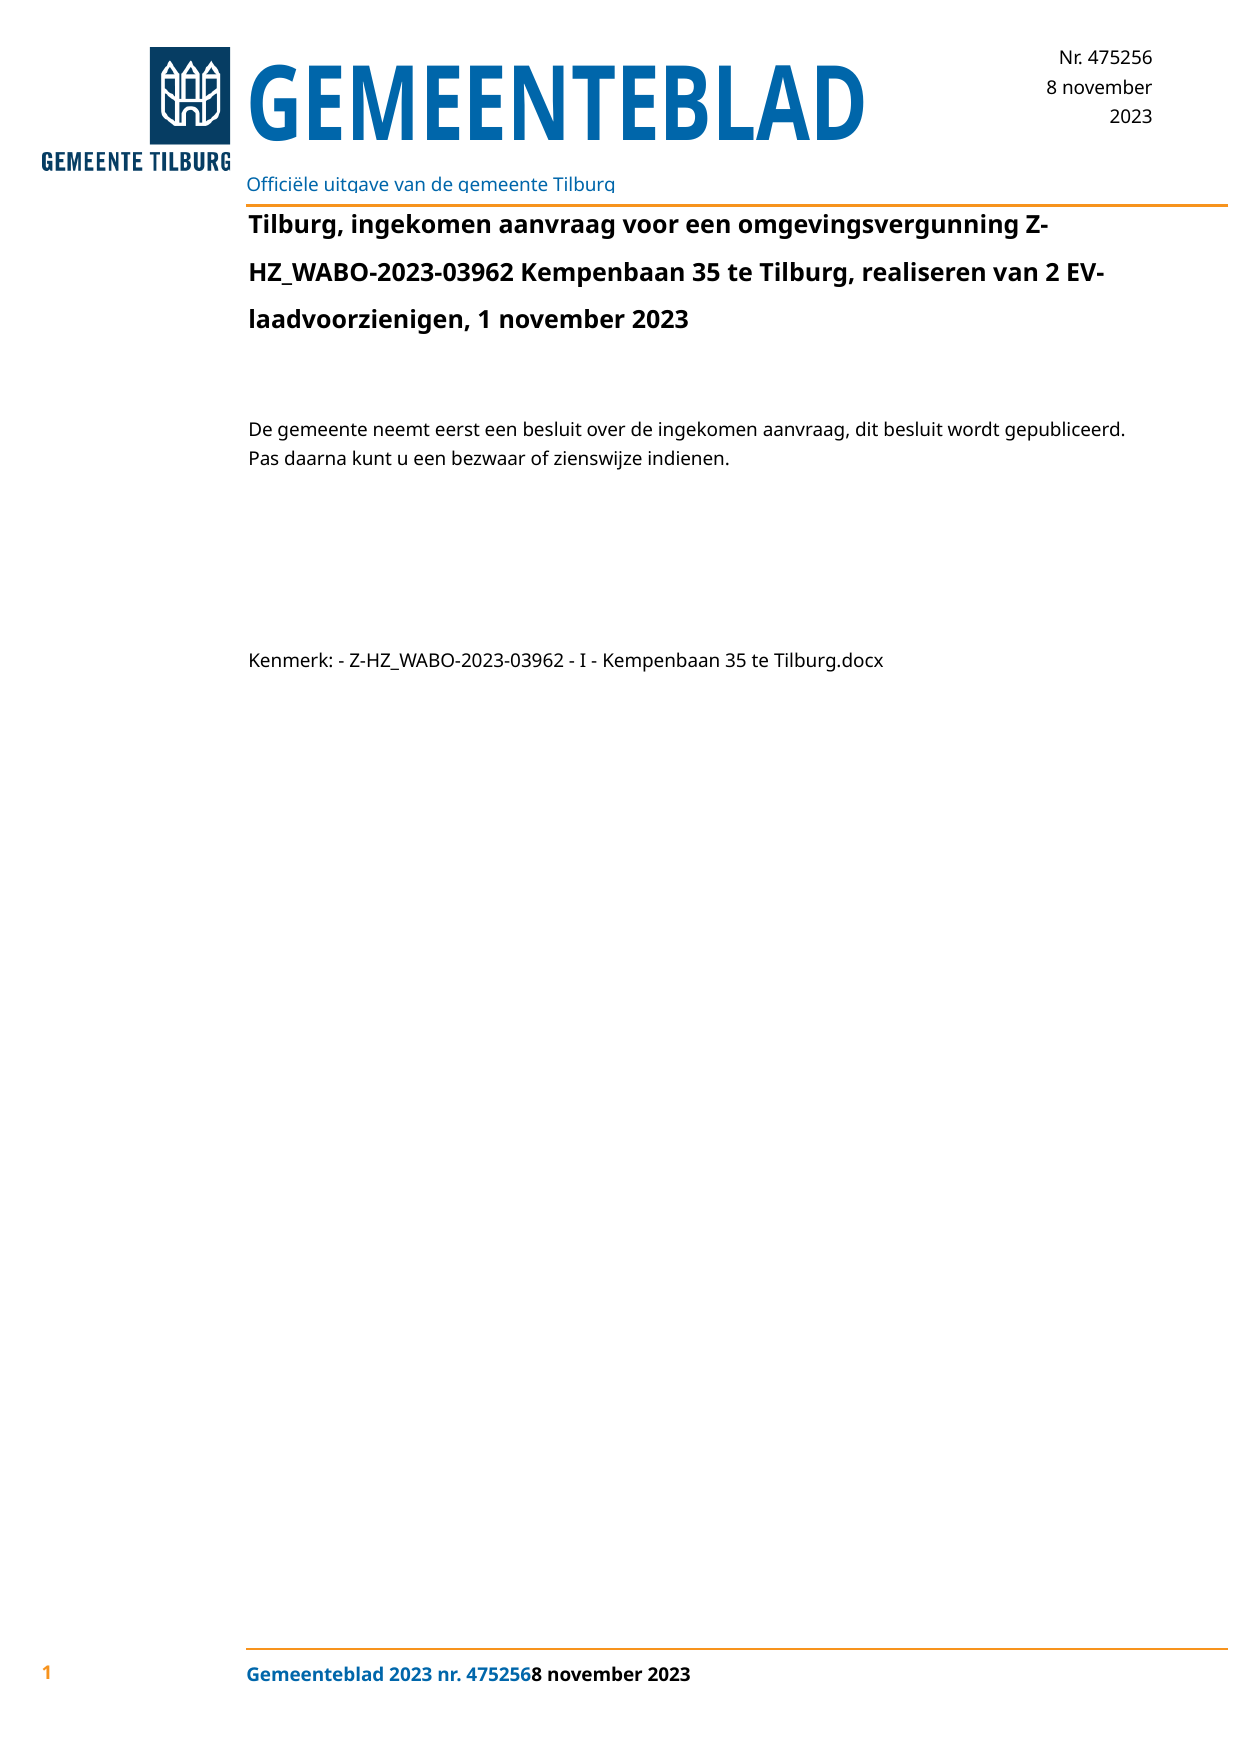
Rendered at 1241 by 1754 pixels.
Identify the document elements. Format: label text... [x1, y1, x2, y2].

text Tilburg, ingekomen aanvraag voor een omgevingsvergunning Z-HZ_WABO-2023-03962 Kempenbaan 35 te Tilburg, realiseren van 2 EV-laadvoorzienigen, 1 november 2023 [248, 207, 1152, 336]
text Kenmerk: - Z-HZ_WABO-2023-03962 - I - Kempenbaan 35 te Tilburg.docx [248, 647, 1152, 673]
text De gemeente neemt eerst een besluit over de ingekomen aanvraag, dit besluit wordt gepubliceerd. Pas daarna kunt u een bezwaar of zienswijze indienen. [248, 416, 1152, 471]
picture [41, 47, 231, 172]
